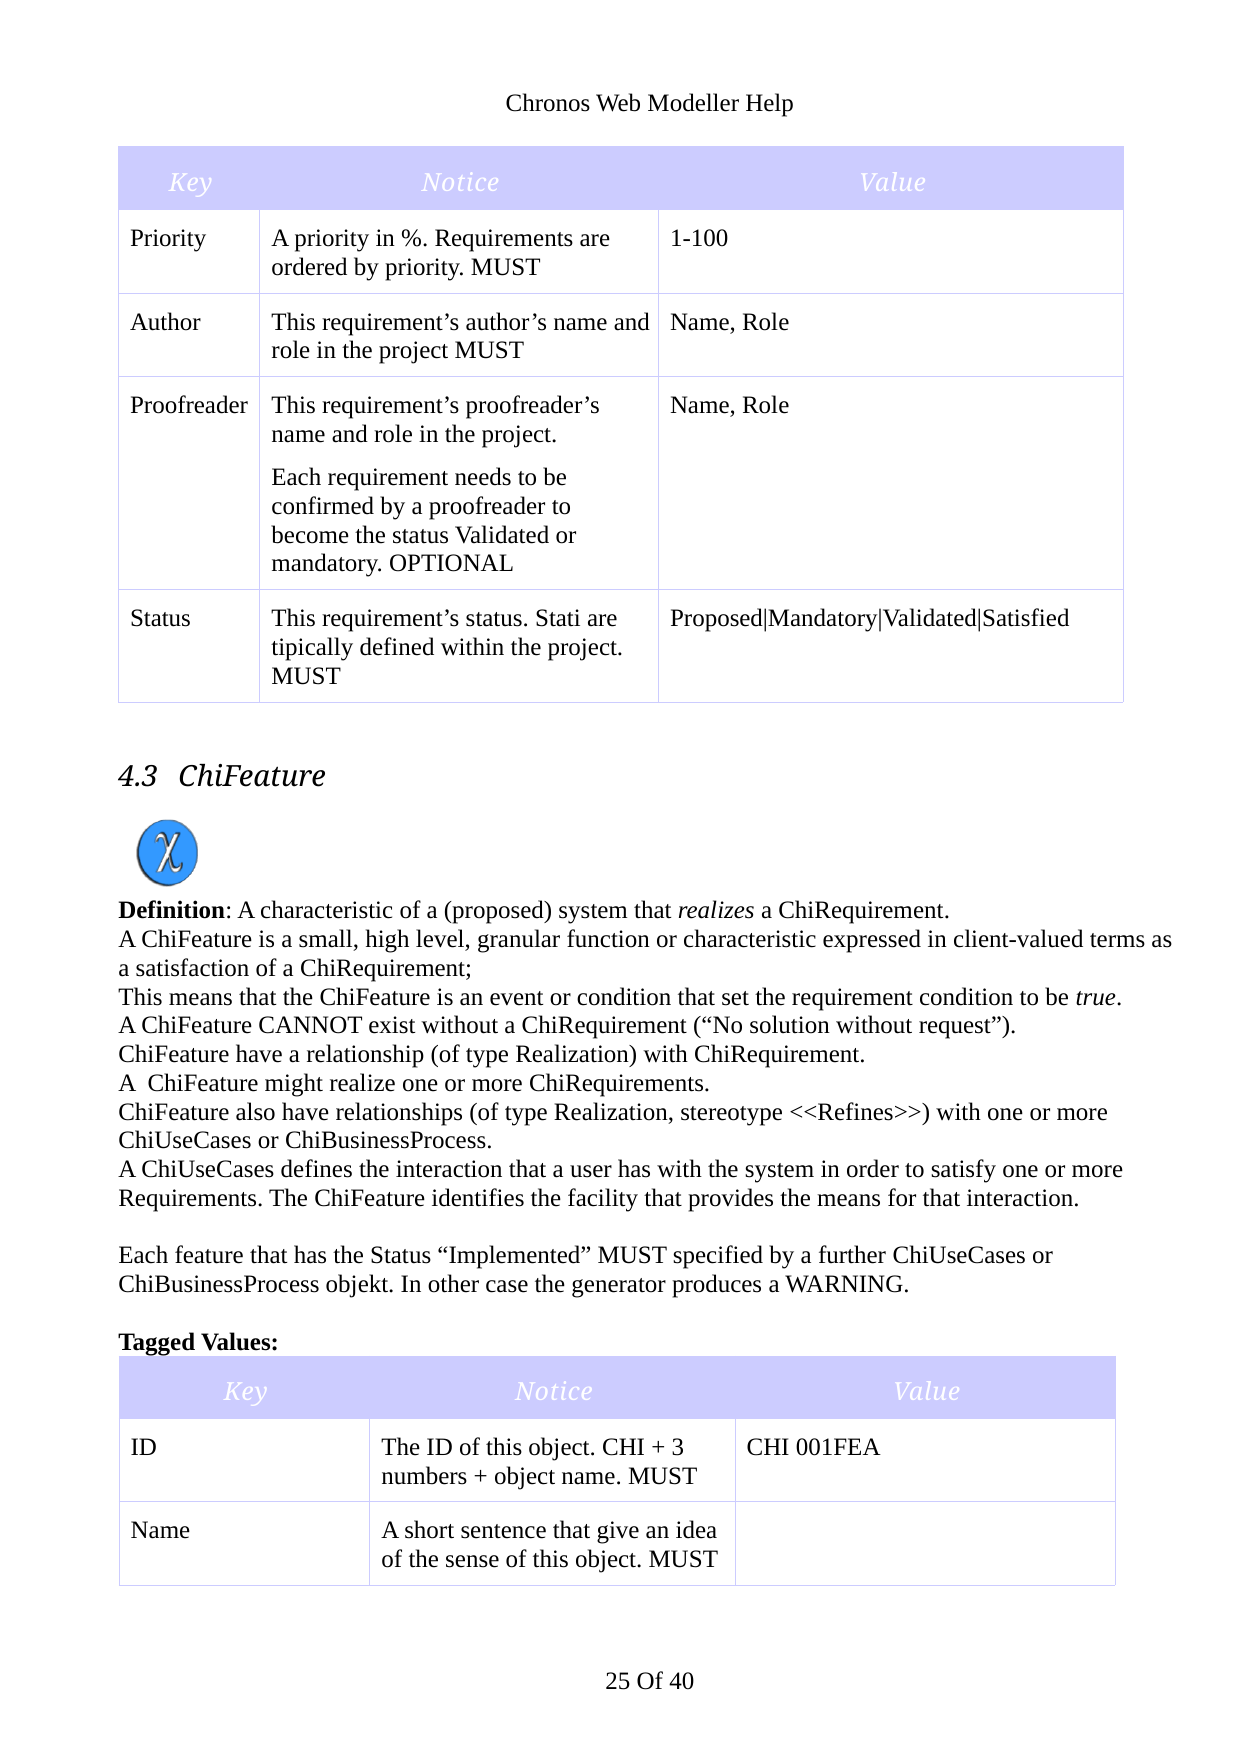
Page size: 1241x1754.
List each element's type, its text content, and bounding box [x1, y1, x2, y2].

table_header Notice [260, 147, 658, 209]
table_cell Status [119, 590, 259, 702]
table_cell Proposed|Mandatory|Validated|Satisfied [659, 590, 1123, 702]
text This means that the ChiFeature is an event or condition that set the requirement condition to be true. [118, 982, 1181, 1011]
table_cell Name [120, 1502, 369, 1585]
table_cell ID [120, 1419, 369, 1501]
text ChiFeature also have relationships (of type Realization, stereotype <<Refines>>) with one or more ChiUseCases or ChiBusinessProcess. [118, 1097, 1181, 1154]
table_cell 1-100 [659, 210, 1123, 292]
text Tagged Values: [118, 1327, 1181, 1356]
table_header Key [119, 147, 259, 209]
table_cell A priority in %. Requirements are ordered by priority. MUST [260, 210, 658, 292]
text A ChiFeature CANNOT exist without a ChiRequirement (“No solution without request”). [118, 1011, 1181, 1039]
text Each feature that has the Status “Implemented” MUST specified by a further ChiUseCases or ChiBusinessProcess objekt. In other case the generator produces a WARNING. [118, 1241, 1181, 1298]
table_cell This requirement’s proofreader’s name and role in the project. Each requirement needs to be confirmed by a proofreader to become the status Validated or mandatory. OPTIONAL [260, 377, 658, 589]
table_cell CHI 001FEA [736, 1419, 1115, 1501]
table_cell Name, Role [659, 377, 1123, 589]
table_cell [736, 1502, 1115, 1585]
table_cell This requirement’s author’s name and role in the project MUST [260, 294, 658, 376]
table_cell Author [119, 294, 259, 376]
table_header Notice [370, 1357, 735, 1418]
table_cell Name, Role [659, 294, 1123, 376]
subtitle ChiFeature [118, 756, 1181, 795]
table_cell A short sentence that give an idea of the sense of this object. MUST [370, 1502, 735, 1585]
table_cell The ID of this object. CHI + 3 numbers + object name. MUST [370, 1419, 735, 1501]
text Definition: A characteristic of a (proposed) system that realizes a ChiRequirement. [118, 896, 1181, 924]
table_header Value [736, 1357, 1115, 1418]
text A ChiFeature might realize one or more ChiRequirements. [118, 1068, 1181, 1097]
text A ChiFeature is a small, high level, granular function or characteristic expressed in client-valued terms as a satisfaction of a ChiRequirement; [118, 924, 1181, 982]
text ChiFeature have a relationship (of type Realization) with ChiRequirement. [118, 1039, 1181, 1068]
table_header Key [120, 1357, 369, 1418]
table_cell This requirement’s status. Stati are tipically defined within the project. MUST [260, 590, 658, 702]
table_header Value [659, 147, 1123, 209]
picture [134, 816, 199, 887]
table_cell Priority [119, 210, 259, 292]
table_cell Proofreader [119, 377, 259, 589]
text A ChiUseCases defines the interaction that a user has with the system in order to satisfy one or more Requirements. The ChiFeature identifies the facility that provides the means for that interaction. [118, 1154, 1181, 1241]
